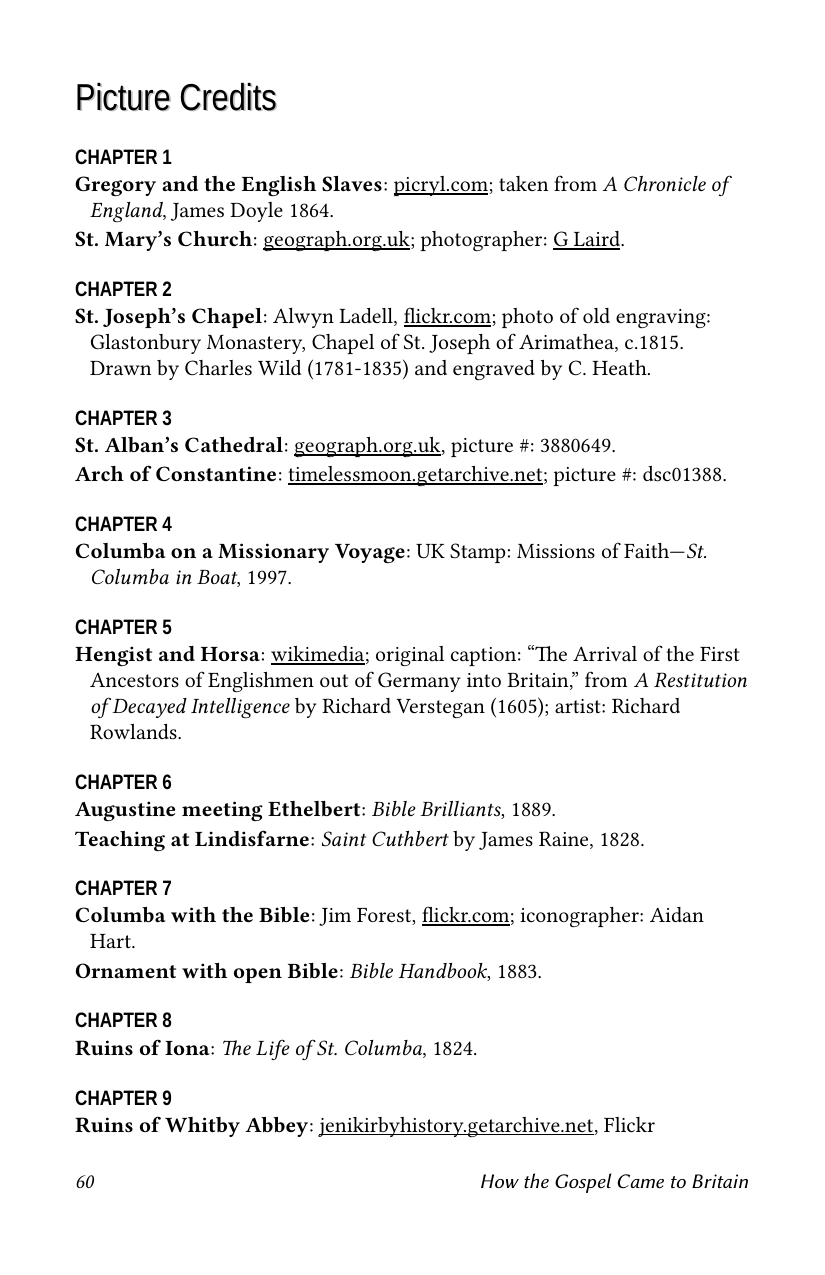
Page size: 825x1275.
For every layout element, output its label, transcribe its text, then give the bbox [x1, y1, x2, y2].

text Chapter 1 [75, 145, 750, 169]
text Chapter 5 [75, 615, 750, 639]
text St. Joseph’s Chapel: Alwyn Ladell, flickr.com; photo of old engraving: Glastonbury Monastery, Chapel of St. Joseph of Arimathea, c.1815. Drawn by Charles Wild (1781-1835) and engraved by C. Heath. [75, 304, 750, 381]
text Teaching at Lindisfarne: Saint Cuthbert by James Raine, 1828. [75, 826, 750, 851]
text St. Mary’s Church: geograph.org.uk; photographer: G Laird. [75, 227, 750, 252]
text Columba on a Missionary Voyage: UK Stamp: Missions of Faith—St. Columba in Boat, 1997. [75, 539, 750, 590]
text Ruins of Whitby Abbey: jenikirbyhistory.getarchive.net, Flickr [75, 1112, 750, 1137]
text Chapter 2 [75, 277, 750, 301]
text Ruins of Iona: The Life of St. Columba, 1824. [75, 1035, 750, 1060]
text Gregory and the English Slaves: picryl.com; taken from A Chronicle of England, James Doyle 1864. [75, 172, 750, 223]
text Augustine meeting Ethelbert: Bible Brilliants, 1889. [75, 797, 750, 822]
text Chapter 8 [75, 1008, 750, 1032]
text Chapter 9 [75, 1085, 750, 1109]
text Chapter 3 [75, 406, 750, 430]
text Chapter 7 [75, 876, 750, 900]
text Chapter 4 [75, 512, 750, 536]
text Columba with the Bible: Jim Forest, flickr.com; iconographer: Aidan Hart. [75, 903, 750, 954]
text Hengist and Horsa: wikimedia; original caption: “The Arrival of the First Ancestors of Englishmen out of Germany into Britain,” from A Restitution of Decayed Intelligence by Richard Verstegan (1605); artist: Richard Rowlands. [75, 642, 750, 745]
text Chapter 6 [75, 770, 750, 794]
text Arch of Constantine: timelessmoon.getarchive.net; picture #: dsc01388. [75, 462, 750, 487]
text St. Alban’s Cathedral: geograph.org.uk, picture #: 3880649. [75, 433, 750, 458]
text Ornament with open Bible: Bible Handbook, 1883. [75, 958, 750, 983]
title Picture Credits [75, 75, 750, 118]
